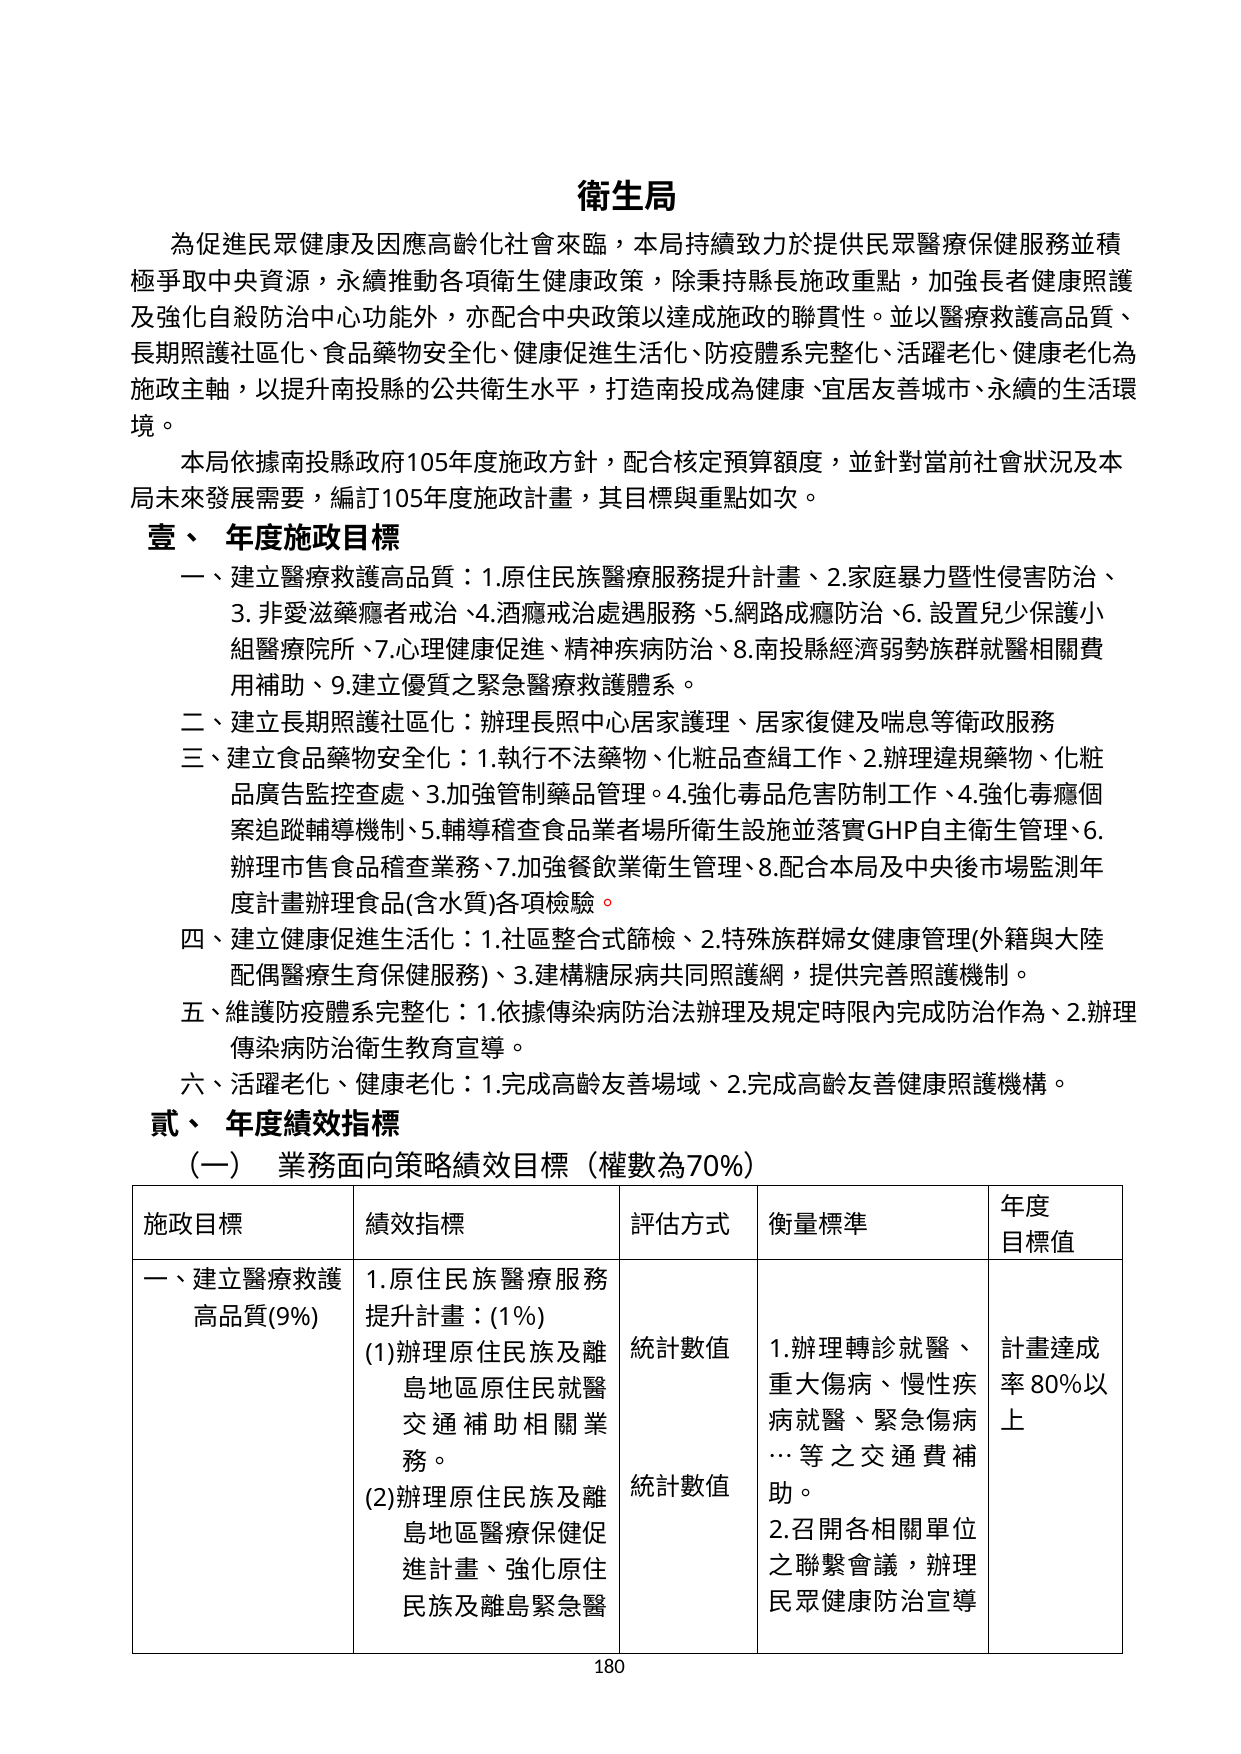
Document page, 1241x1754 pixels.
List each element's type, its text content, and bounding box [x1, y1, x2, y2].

text 五、維護防疫體系完整化：1.依據傳染病防治法辦理及規定時限內完成防治作為、2.辦理傳染病防治衛生教育宣導。 [181, 992, 1137, 1064]
table_header 衡量標準 [758, 1186, 988, 1259]
table_header 績效指標 [354, 1186, 619, 1259]
table_header 施政目標 [133, 1186, 353, 1259]
subtitle 衛生局 [118, 170, 1137, 218]
text 一、建立醫療救護高品質：1.原住民族醫療服務提升計畫、2.家庭暴力暨性侵害防治、3. 非愛滋藥癮者戒治、4.酒癮戒治處遇服務、5.網路成癮防治、6. 設置兒少保護小組醫療院所、7.心理健康促進、精神疾病防治、8.南投縣經濟弱勢族群就醫相關費用補助、9.建立優質之緊急醫療救護體系。 [181, 557, 1104, 702]
table_header 年度 目標值 [989, 1186, 1122, 1259]
text 四、建立健康促進生活化：1.社區整合式篩檢、2.特殊族群婦女健康管理(外籍與大陸配偶醫療生育保健服務)、3.建構糖尿病共同照護網，提供完善照護機制。 [181, 919, 1104, 992]
text 六、活躍老化、健康老化：1.完成高齡友善場域、2.完成高齡友善健康照護機構。 [181, 1064, 1104, 1101]
text 三、建立食品藥物安全化：1.執行不法藥物、化粧品查緝工作、2.辦理違規藥物、化粧品廣告監控查處、3.加強管制藥品管理。4.強化毒品危害防制工作、4.強化毒癮個案追蹤輔導機制、5.輔導稽查食品業者場所衛生設施並落實GHP自主衛生管理、6.辦理市售食品稽查業務、7.加強餐飲業衛生管理、8.配合本局及中央後市場監測年度計畫辦理食品(含水質)各項檢驗。 [181, 738, 1104, 919]
text 本局依據南投縣政府105年度施政方針，配合核定預算額度，並針對當前社會狀況及本局未來發展需要，編訂105年度施政計畫，其目標與重點如次。 [131, 442, 1137, 515]
table_header 評估方式 [620, 1186, 757, 1259]
text 為促進民眾健康及因應高齡化社會來臨，本局持續致力於提供民眾醫療保健服務並積極爭取中央資源，永續推動各項衛生健康政策，除秉持縣長施政重點，加強長者健康照護及強化自殺防治中心功能外，亦配合中央政策以達成施政的聯貫性。並以醫療救護高品質、長期照護社區化、食品藥物安全化、健康促進生活化、防疫體系完整化、活躍老化、健康老化為施政主軸，以提升南投縣的公共衛生水平，打造南投成為健康、宜居友善城市、永續的生活環境。 [131, 225, 1137, 442]
table_cell 計畫達成率80％以上 [989, 1260, 1122, 1652]
table_cell 統計數值 統計數值 [620, 1260, 757, 1652]
text 二、建立長期照護社區化：辦理長照中心居家護理、居家復健及喘息等衛政服務 [118, 702, 1104, 738]
list 業務面向策略績效目標（權數為70%） [171, 1143, 1137, 1185]
table_cell 1.辦理轉診就醫、重大傷病、慢性疾病就醫、緊急傷病…等之交通費補助。 2.召開各相關單位之聯繫會議，辦理民眾健康防治宣導 [758, 1260, 988, 1652]
subtitle 年度施政目標 [148, 515, 1137, 557]
table_cell 1.原住民族醫療服務提升計畫：(1％) (1)辦理原住民族及離島地區原住民就醫交通補助相關業務。 (2)辦理原住民族及離島地區醫療保健促進計畫、強化原住民族及離島緊急醫 [354, 1260, 619, 1652]
subtitle 年度績效指標 [150, 1101, 1137, 1143]
table_cell 一、建立醫療救護 高品質(9%) [133, 1260, 353, 1652]
